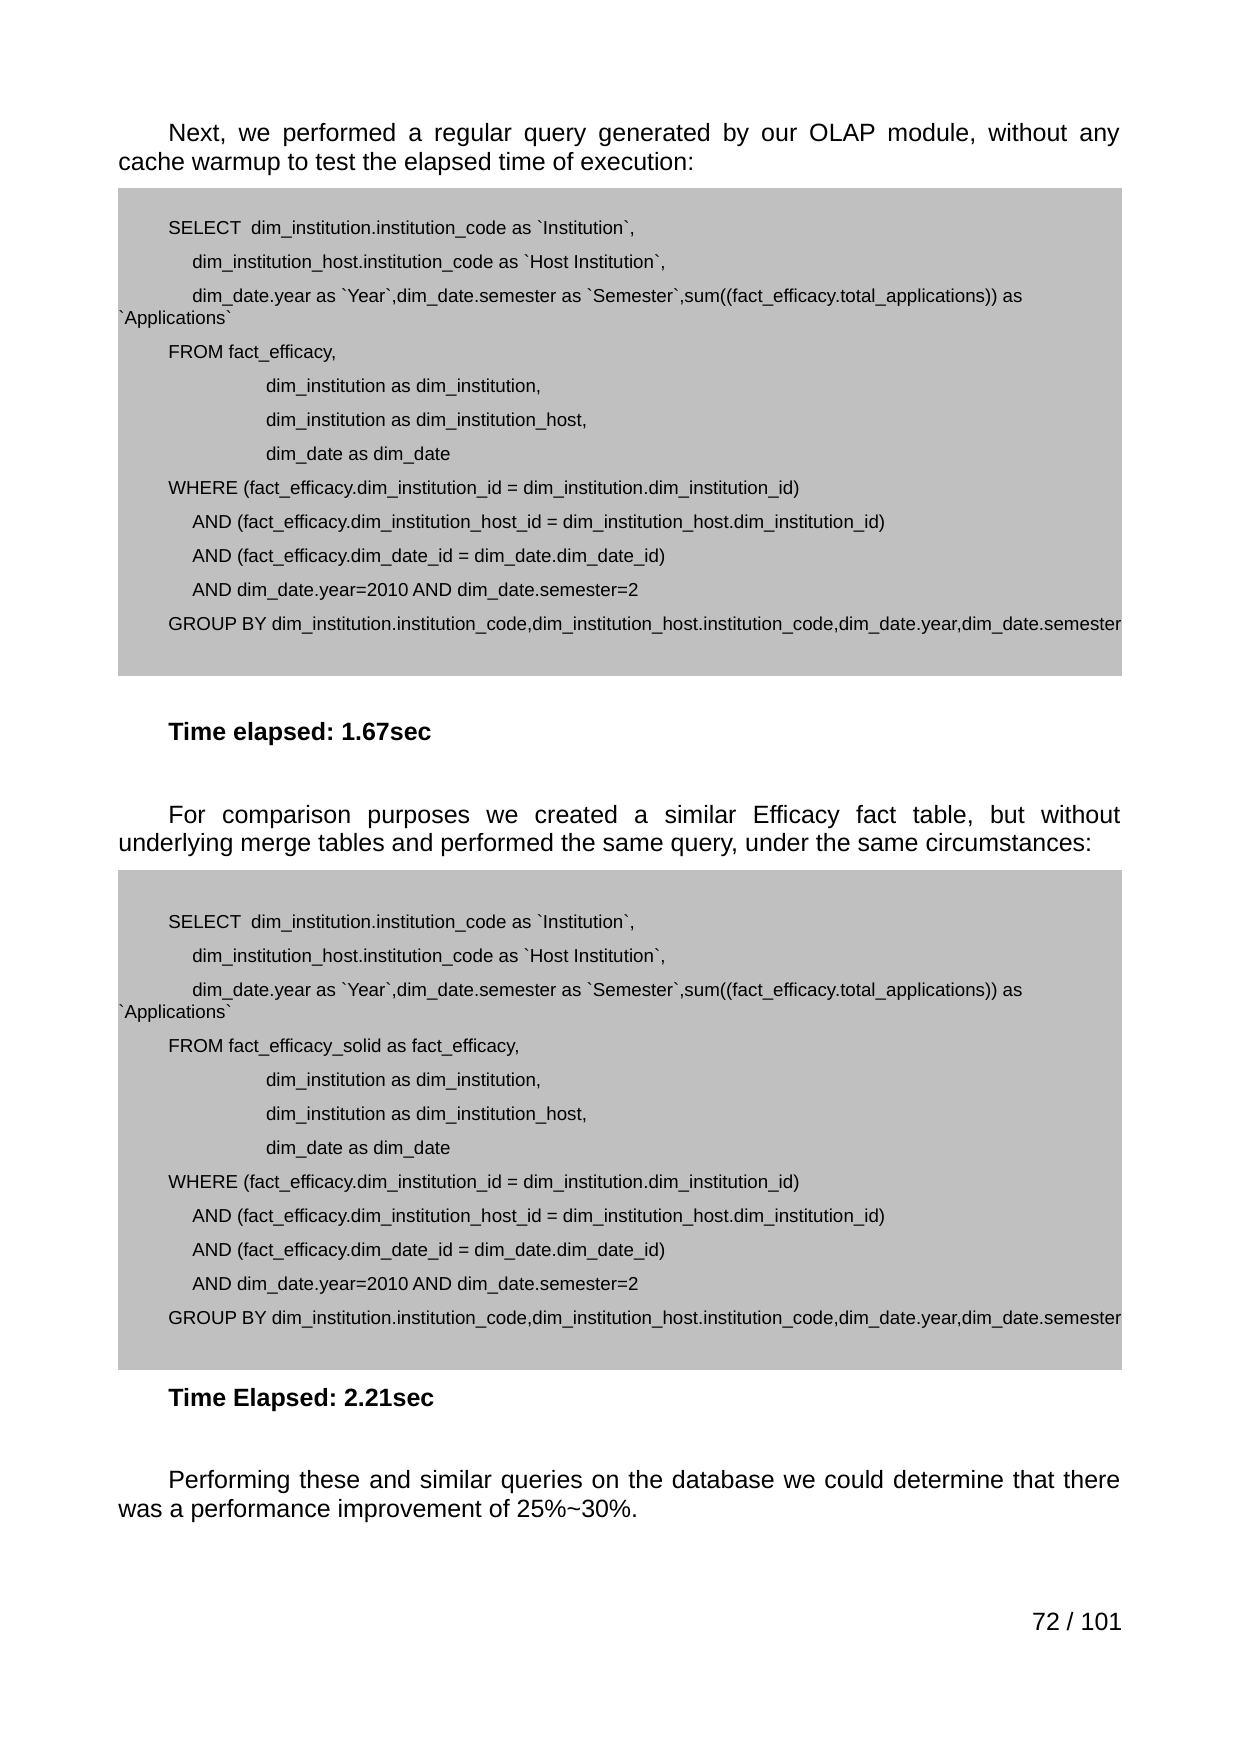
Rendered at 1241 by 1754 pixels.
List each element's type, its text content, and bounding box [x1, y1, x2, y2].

text dim_institution_host.institution_code as `Host Institution`, [118, 945, 1122, 967]
text Time elapsed: 1.67sec [118, 717, 1122, 746]
text WHERE (fact_efficacy.dim_institution_id = dim_institution.dim_institution_id) [118, 1171, 1122, 1192]
text dim_date.year as `Year`,dim_date.semester as `Semester`,sum((fact_efficacy.total_applications)) as `Applications` [118, 979, 1122, 1022]
text Next, we performed a regular query generated by our OLAP module, without any cache warmup to test the elapsed time of execution: [118, 118, 1122, 176]
text Performing these and similar queries on the database we could determine that there was a performance improvement of 25%~30%. [118, 1465, 1122, 1522]
text GROUP BY dim_institution.institution_code,dim_institution_host.institution_code,dim_date.year,dim_date.semester [118, 1307, 1122, 1329]
text AND dim_date.year=2010 AND dim_date.semester=2 [118, 579, 1122, 601]
text dim_institution as dim_institution_host, [118, 409, 1122, 430]
text AND dim_date.year=2010 AND dim_date.semester=2 [118, 1273, 1122, 1295]
text dim_date.year as `Year`,dim_date.semester as `Semester`,sum((fact_efficacy.total_applications)) as `Applications` [118, 285, 1122, 328]
text WHERE (fact_efficacy.dim_institution_id = dim_institution.dim_institution_id) [118, 477, 1122, 498]
text SELECT dim_institution.institution_code as `Institution`, [118, 911, 1122, 932]
text AND (fact_efficacy.dim_institution_host_id = dim_institution_host.dim_institution_id) [118, 511, 1122, 532]
text dim_date as dim_date [118, 443, 1122, 464]
text FROM fact_efficacy_solid as fact_efficacy, [118, 1035, 1122, 1056]
text SELECT dim_institution.institution_code as `Institution`, [118, 217, 1122, 238]
text GROUP BY dim_institution.institution_code,dim_institution_host.institution_code,dim_date.year,dim_date.semester [118, 613, 1122, 635]
text dim_date as dim_date [118, 1137, 1122, 1158]
text dim_institution as dim_institution_host, [118, 1103, 1122, 1124]
text AND (fact_efficacy.dim_date_id = dim_date.dim_date_id) [118, 545, 1122, 567]
text FROM fact_efficacy, [118, 341, 1122, 362]
text For comparison purposes we created a similar Efficacy fact table, but without underlying merge tables and performed the same query, under the same circumstances: [118, 800, 1122, 857]
text dim_institution as dim_institution, [118, 375, 1122, 396]
text dim_institution_host.institution_code as `Host Institution`, [118, 251, 1122, 272]
text Time Elapsed: 2.21sec [118, 1382, 1122, 1411]
text dim_institution as dim_institution, [118, 1069, 1122, 1090]
text AND (fact_efficacy.dim_date_id = dim_date.dim_date_id) [118, 1239, 1122, 1261]
text AND (fact_efficacy.dim_institution_host_id = dim_institution_host.dim_institution_id) [118, 1205, 1122, 1227]
